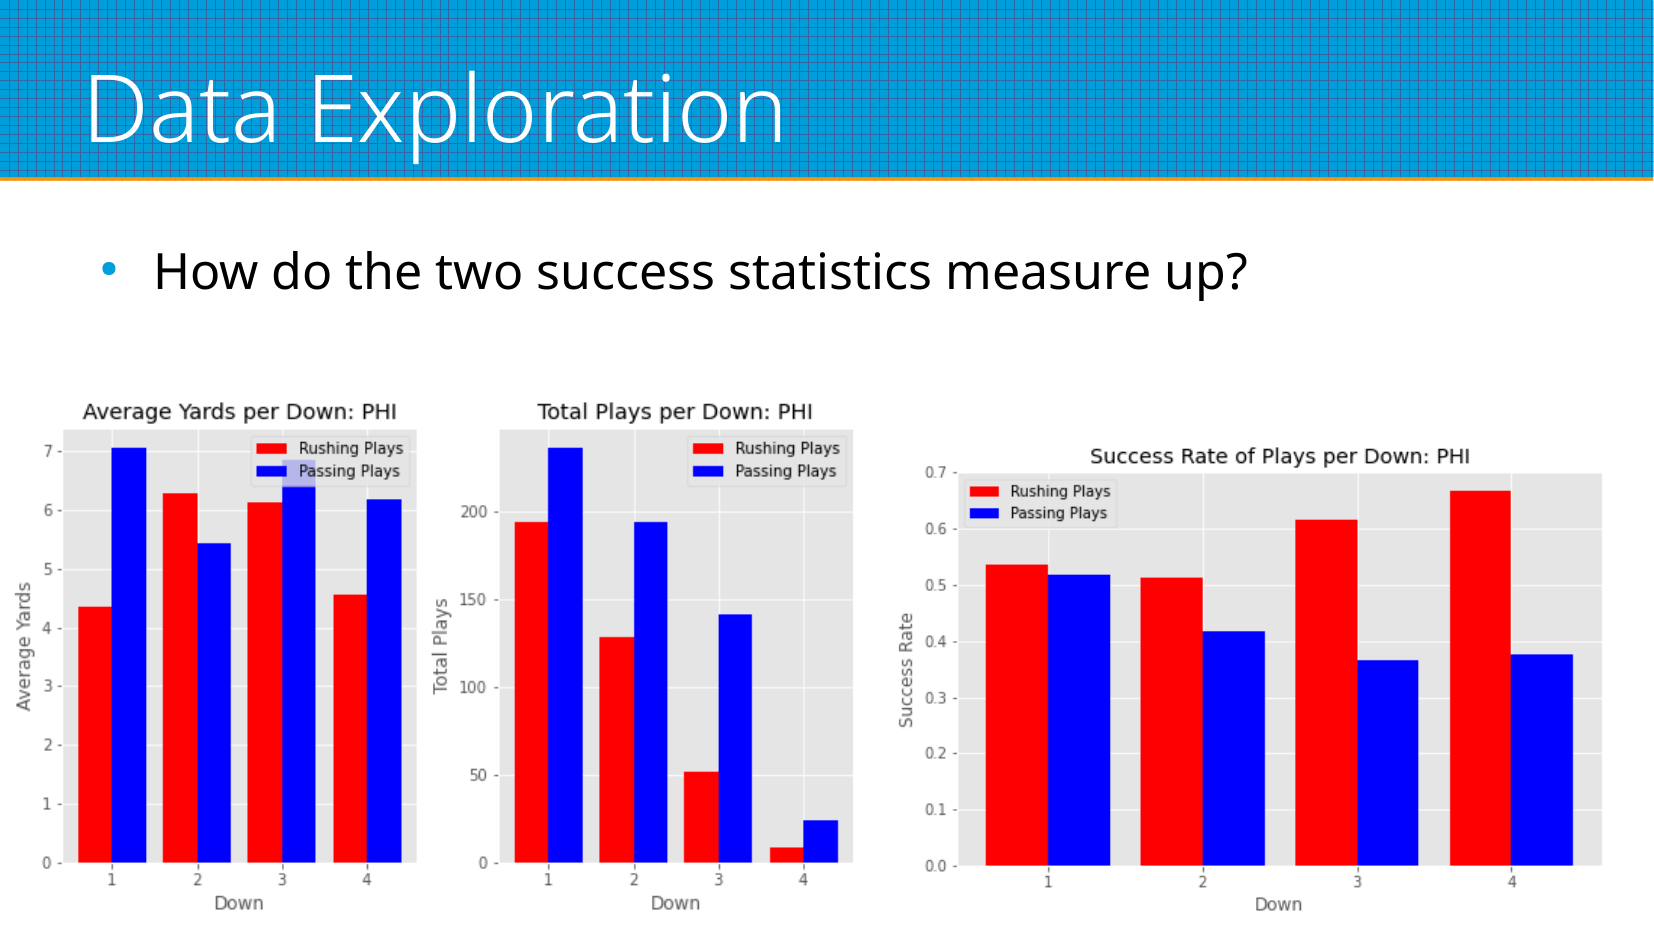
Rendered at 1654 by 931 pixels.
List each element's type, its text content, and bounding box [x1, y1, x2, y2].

list How do the two success statistics measure up​? [82, 236, 1563, 811]
title Data Exploration [82, 14, 1571, 171]
picture [0, 386, 1654, 931]
